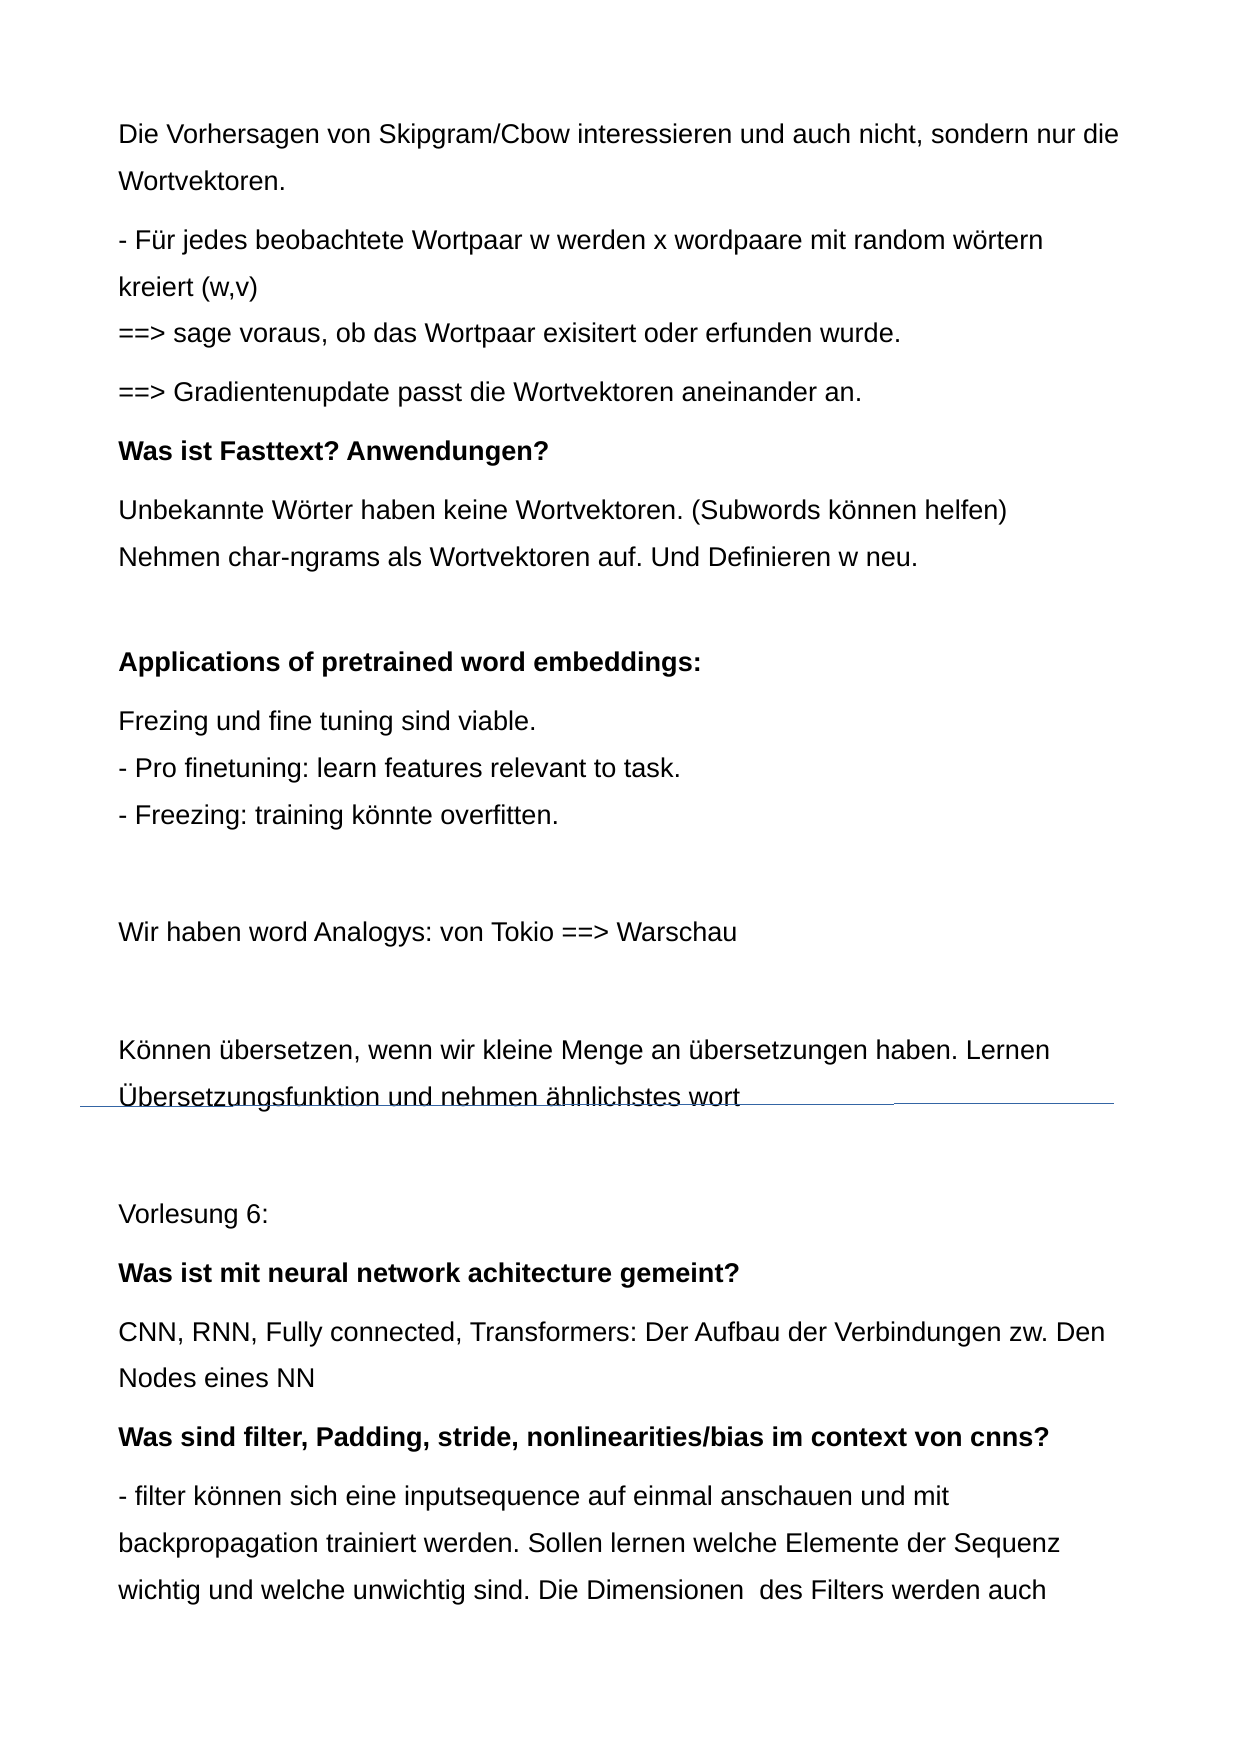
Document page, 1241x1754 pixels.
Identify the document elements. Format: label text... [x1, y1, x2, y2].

text CNN, RNN, Fully connected, Transformers: Der Aufbau der Verbindungen zw. Den Nodes eines NN [118, 1316, 1122, 1394]
text Können übersetzen, wenn wir kleine Menge an übersetzungen haben. Lernen Übersetzungsfunktion und nehmen ähnlichstes wort [118, 1034, 1122, 1112]
text Was ist Fasttext? Anwendungen? [118, 435, 1122, 466]
text Unbekannte Wörter haben keine Wortvektoren. (Subwords können helfen) Nehmen char-ngrams als Wortvektoren auf. Und Definieren w neu. [118, 494, 1122, 572]
text Frezing und fine tuning sind viable. - Pro finetuning: learn features relevant to task. - Freezing: training könnte overfitten. [118, 705, 1122, 830]
text Wir haben word Analogys: von Tokio ==> Warschau [118, 916, 1122, 947]
text - filter können sich eine inputsequence auf einmal anschauen und mit backpropagation trainiert werden. Sollen lernen welche Elemente der Sequenz wichtig und welche unwichtig sind. Die Dimensionen des Filters werden auch [118, 1480, 1122, 1605]
text Die Vorhersagen von Skipgram/Cbow interessieren und auch nicht, sondern nur die Wortvektoren. [118, 118, 1122, 196]
text ==> Gradientenupdate passt die Wortvektoren aneinander an. [118, 376, 1122, 407]
text Vorlesung 6: [118, 1198, 1122, 1229]
text - Für jedes beobachtete Wortpaar w werden x wordpaare mit random wörtern kreiert (w,v) ==> sage voraus, ob das Wortpaar exisitert oder erfunden wurde. [118, 224, 1122, 349]
text Applications of pretrained word embeddings: [118, 599, 1122, 677]
text Was sind filter, Padding, stride, nonlinearities/bias im context von cnns? [118, 1421, 1122, 1452]
text Was ist mit neural network achitecture gemeint? [118, 1257, 1122, 1288]
